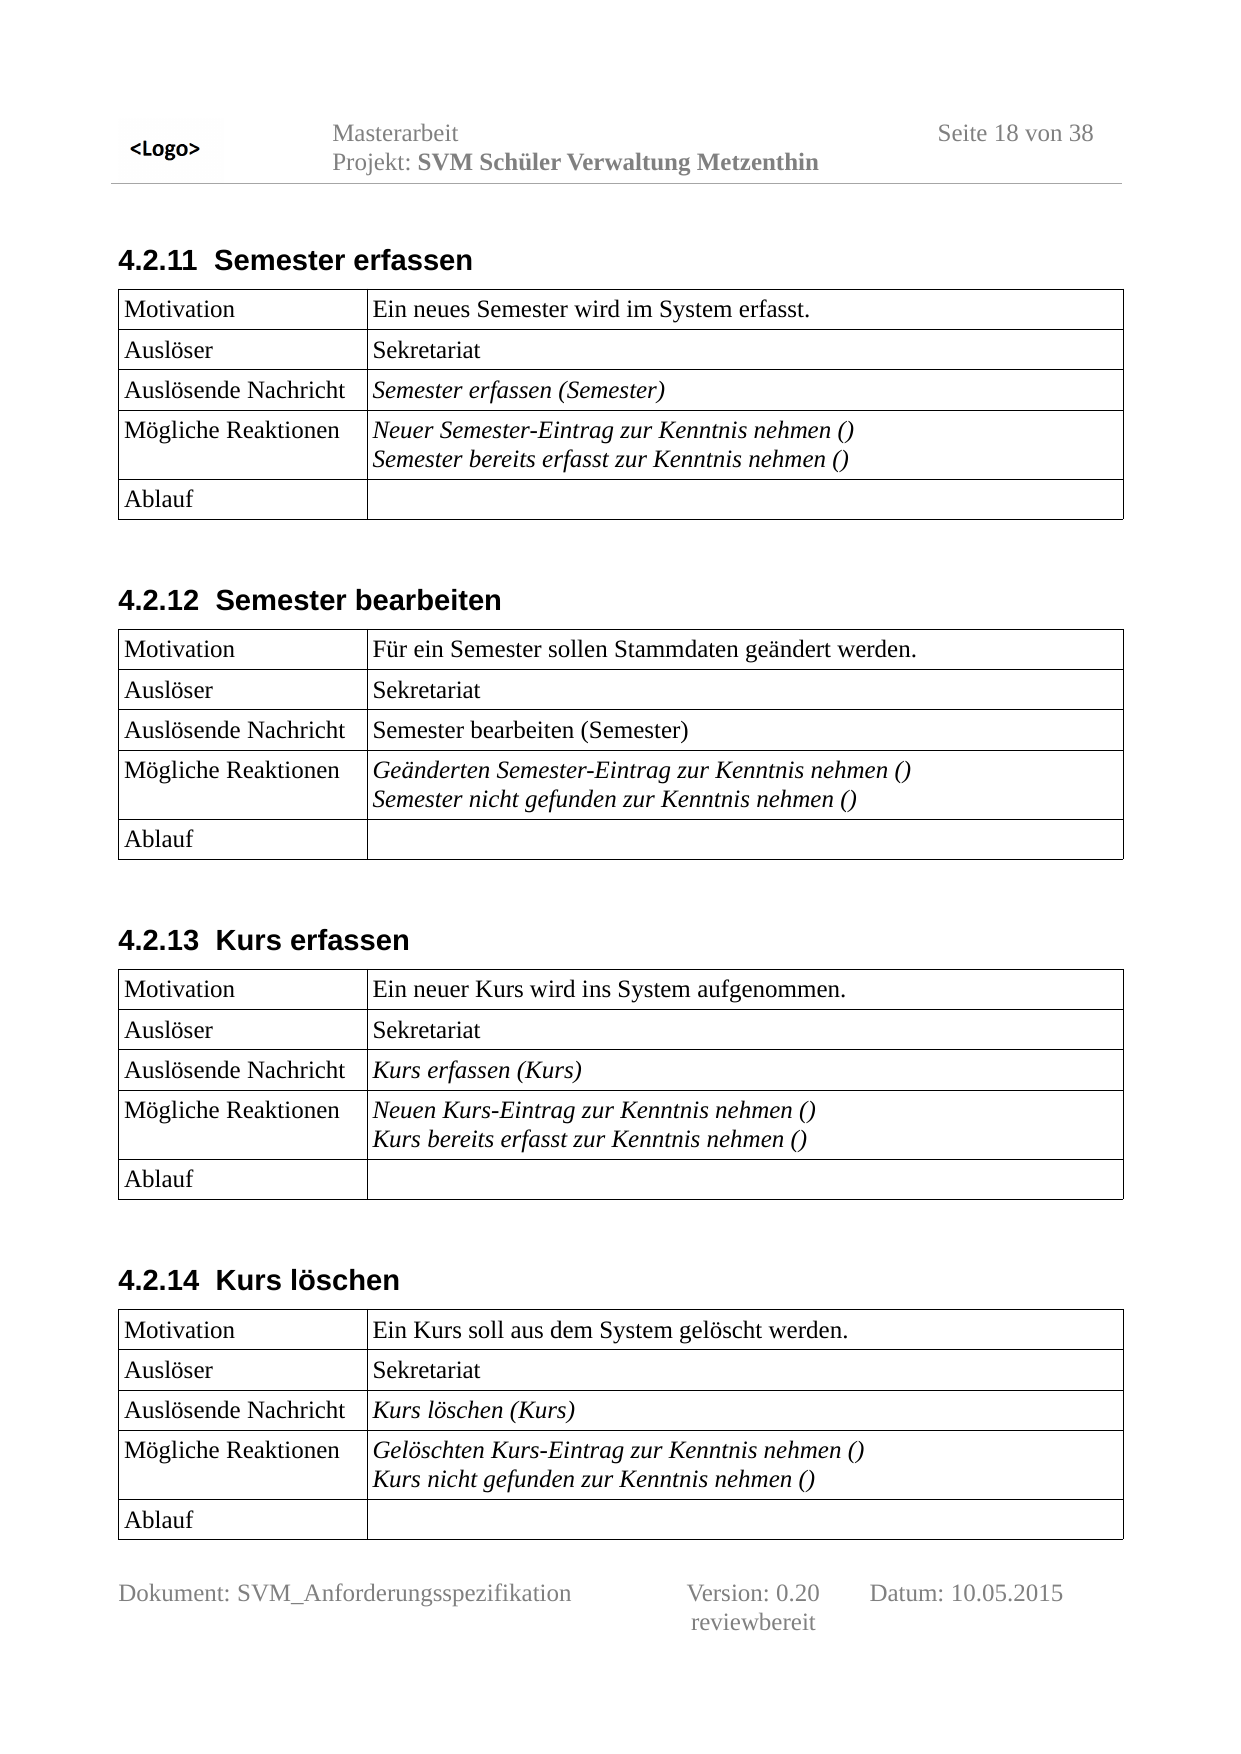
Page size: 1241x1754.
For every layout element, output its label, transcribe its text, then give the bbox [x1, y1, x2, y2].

table_cell Geänderten Semester-Eintrag zur Kenntnis nehmen () Semester nicht gefunden zur Kenntnis nehmen () [368, 751, 1123, 819]
table_cell Semester erfassen (Semester) [368, 370, 1123, 409]
table_header Motivation [119, 970, 367, 1009]
table_cell Auslöser [119, 1010, 367, 1049]
table_cell Semester bearbeiten (Semester) [368, 710, 1123, 749]
table_cell Sekretariat [368, 1350, 1123, 1389]
table_cell Gelöschten Kurs-Eintrag zur Kenntnis nehmen () Kurs nicht gefunden zur Kenntnis nehmen () [368, 1431, 1123, 1499]
table_header Motivation [119, 630, 367, 669]
table_cell Auslösende Nachricht [119, 710, 367, 749]
table_header Ein neuer Kurs wird ins System aufgenommen. [368, 970, 1123, 1009]
table_cell [368, 480, 1123, 519]
table_cell Auslöser [119, 330, 367, 369]
table_cell [368, 1160, 1123, 1199]
table_cell Kurs löschen (Kurs) [368, 1391, 1123, 1430]
subtitle Kurs erfassen [118, 923, 1122, 956]
table_cell [368, 820, 1123, 859]
table_cell Neuen Kurs-Eintrag zur Kenntnis nehmen () Kurs bereits erfasst zur Kenntnis nehmen () [368, 1091, 1123, 1159]
picture [118, 118, 224, 183]
table_cell Mögliche Reaktionen [119, 751, 367, 819]
table_header Motivation [119, 1310, 367, 1349]
table_cell [368, 1500, 1123, 1539]
table_cell Auslösende Nachricht [119, 1050, 367, 1090]
table_cell Mögliche Reaktionen [119, 1091, 367, 1159]
table_cell Mögliche Reaktionen [119, 1431, 367, 1499]
table_cell Auslöser [119, 670, 367, 709]
table_cell Ablauf [119, 480, 367, 519]
table_cell Auslösende Nachricht [119, 370, 367, 409]
table_cell Sekretariat [368, 670, 1123, 709]
table_cell Mögliche Reaktionen [119, 411, 367, 478]
table_header Für ein Semester sollen Stammdaten geändert werden. [368, 630, 1123, 669]
table_cell Ablauf [119, 1500, 367, 1539]
table_header Ein neues Semester wird im System erfasst. [368, 290, 1123, 329]
subtitle Kurs löschen [118, 1263, 1122, 1296]
table_cell Sekretariat [368, 1010, 1123, 1049]
subtitle Semester erfassen [118, 242, 1122, 276]
table_cell Neuer Semester-Eintrag zur Kenntnis nehmen () Semester bereits erfasst zur Kenntnis nehmen () [368, 411, 1123, 478]
table_cell Kurs erfassen (Kurs) [368, 1050, 1123, 1090]
table_cell Ablauf [119, 820, 367, 859]
table_cell Sekretariat [368, 330, 1123, 369]
table_header Ein Kurs soll aus dem System gelöscht werden. [368, 1310, 1123, 1349]
table_cell Auslöser [119, 1350, 367, 1389]
subtitle Semester bearbeiten [118, 583, 1122, 616]
table_cell Ablauf [119, 1160, 367, 1199]
table_cell Auslösende Nachricht [119, 1391, 367, 1430]
table_header Motivation [119, 290, 367, 329]
